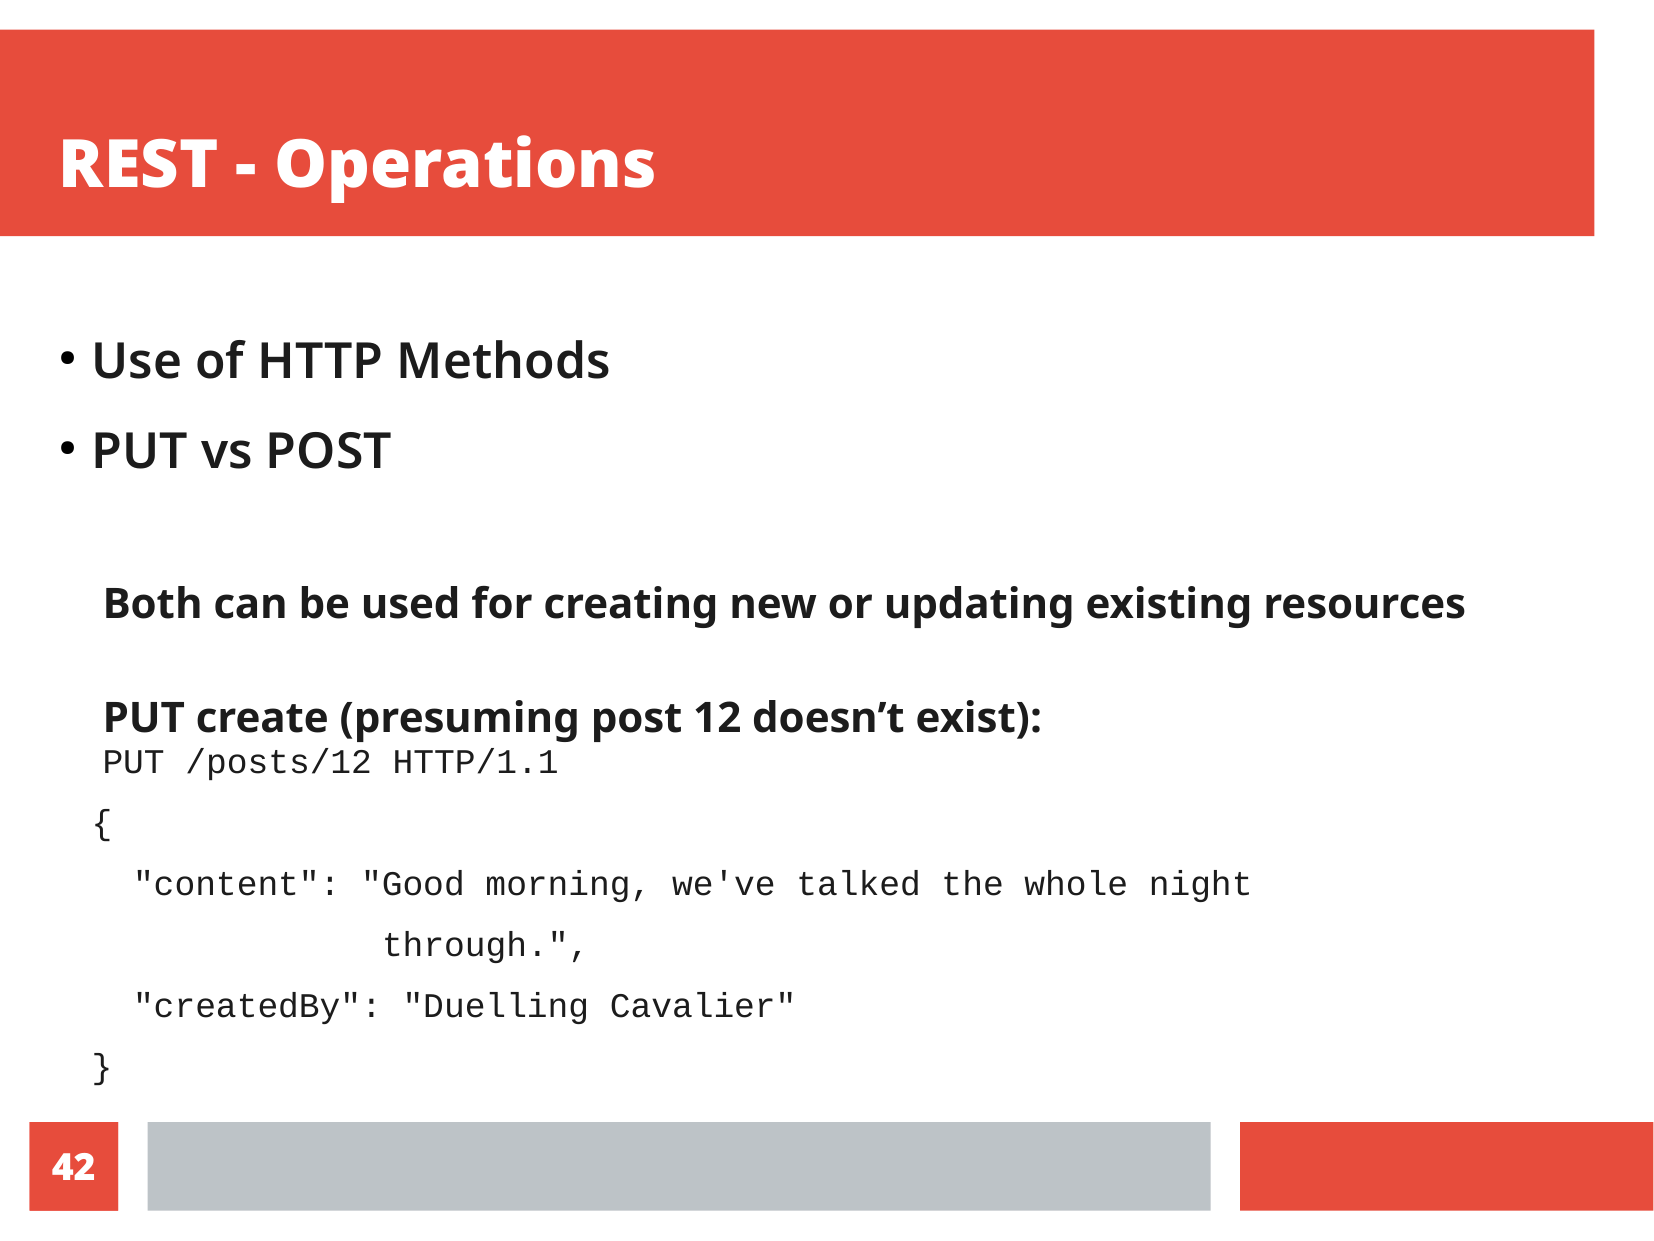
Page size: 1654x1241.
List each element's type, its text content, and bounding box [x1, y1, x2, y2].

title REST - Operations [59, 59, 1595, 207]
list Use of HTTP Methods PUT vs POST Both can be used for creating new or updating existing resources PUT create (presuming post 12 doesn’t exist): PUT /posts/12 HTTP/1.1 { "content": "Good morning, we've talked the whole night through.", "createdBy": "Duelling Cavalier" } [59, 324, 1565, 1093]
